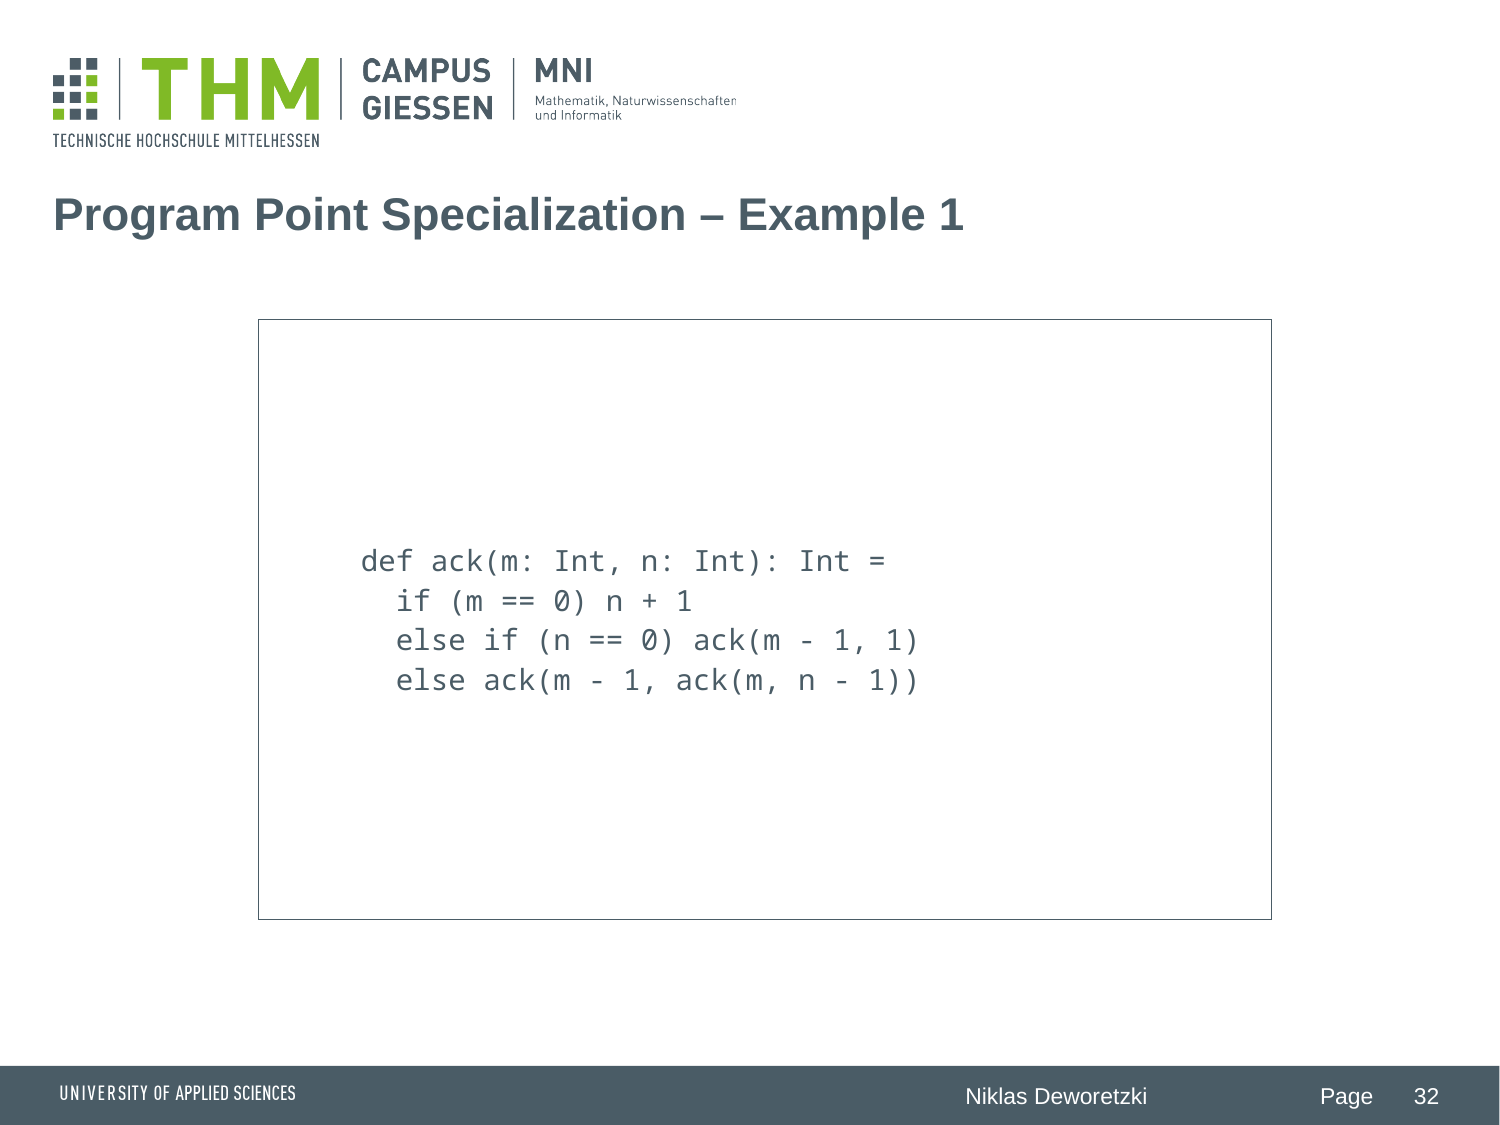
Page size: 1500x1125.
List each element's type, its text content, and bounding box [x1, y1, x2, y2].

picture [59, 1082, 296, 1104]
title Program Point Specialization – Example 1 [53, 177, 1435, 272]
text_box def ack(m: Int, n: Int): Int = if (m == 0) n + 1 else if (n == 0) ack(m - 1, 1) else ack(m - 1, ack(m, n - 1)) [258, 319, 1272, 920]
slide_number [1376, 1073, 1455, 1118]
picture [53, 58, 736, 147]
